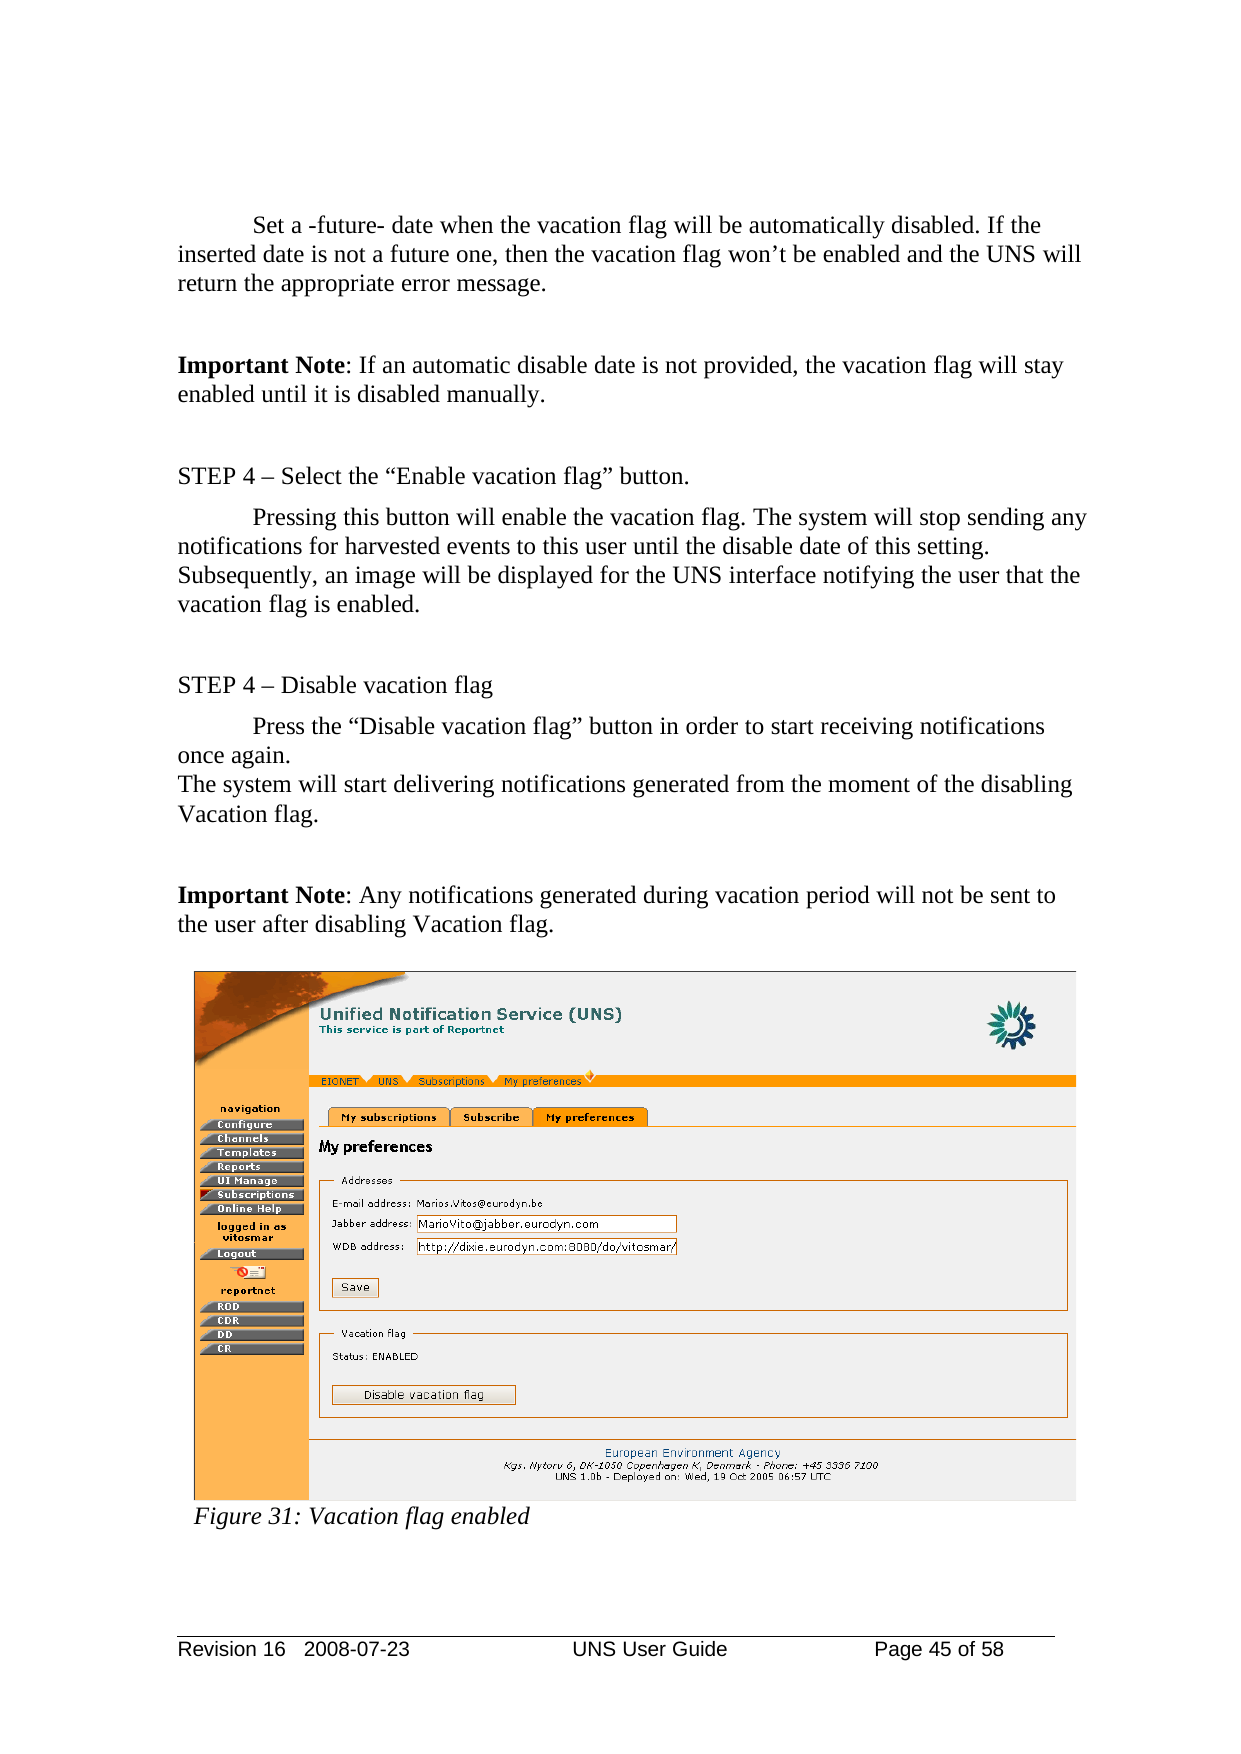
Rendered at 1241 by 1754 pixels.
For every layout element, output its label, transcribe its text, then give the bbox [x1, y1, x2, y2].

picture [193, 971, 1077, 1501]
text STEP 4 – Select the “Enable vacation flag” button. [177, 461, 1092, 490]
text Set a -future- date when the vacation flag will be automatically disabled. If the inserted date is not a future one, then the vacation flag won’t be enabled and the UNS will return the appropriate error message. [177, 210, 1092, 297]
text Figure 31: Vacation flag enabled [194, 1501, 1076, 1529]
text Press the “Disable vacation flag” button in order to start receiving notifications once again. The system will start delivering notifications generated from the moment of the disabling Vacation flag. [177, 711, 1092, 827]
text Important Note: If an automatic disable date is not provided, the vacation flag will stay enabled until it is disabled manually. [177, 350, 1092, 408]
text Important Note: Any notifications generated during vacation period will not be sent to the user after disabling Vacation flag. [177, 880, 1092, 938]
text Pressing this button will enable the vacation flag. The system will stop sending any notifications for harvested events to this user until the disable date of this setting. Subsequently, an image will be displayed for the UNS interface notifying the user that the vacation flag is enabled. [177, 502, 1092, 618]
text STEP 4 – Disable vacation flag [177, 670, 1092, 699]
